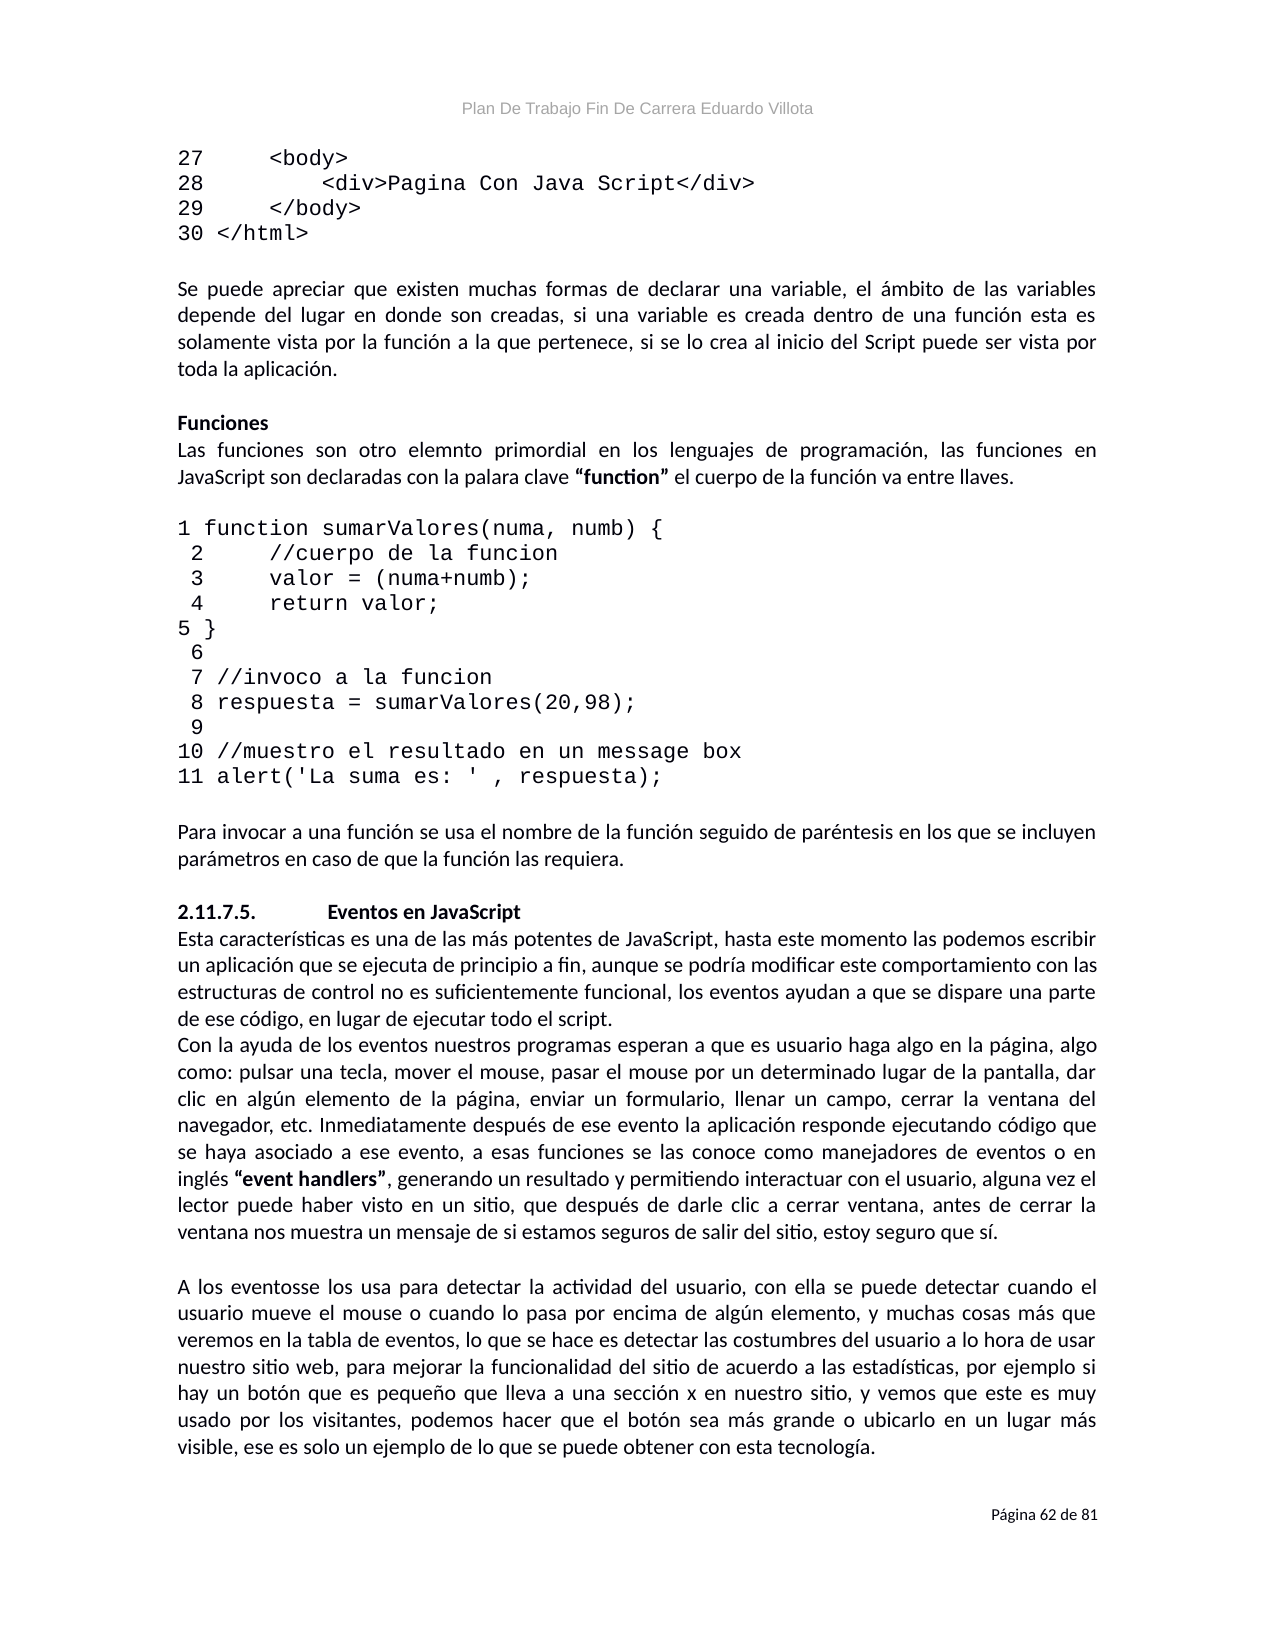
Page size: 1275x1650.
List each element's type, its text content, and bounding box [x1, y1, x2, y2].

text Se puede apreciar que existen muchas formas de declarar una variable, el ámbito de las variables depende del lugar en donde son creadas, si una variable es creada dentro de una función esta es solamente vista por la función a la que pertenece, si se lo crea al inicio del Script puede ser vista por toda la aplicación. [177, 275, 1098, 381]
text 10 //muestro el resultado en un message box [177, 741, 1098, 765]
text Esta características es una de las más potentes de JavaScript, hasta este momento las podemos escribir un aplicación que se ejecuta de principio a fin, aunque se podría modificar este comportamiento con las estructuras de control no es suficientemente funcional, los eventos ayudan a que se dispare una parte de ese código, en lugar de ejecutar todo el script. [177, 925, 1098, 1032]
text 11 alert('La suma es: ' , respuesta); [177, 765, 1098, 790]
text Las funciones son otro elemnto primordial en los lenguajes de programación, las funciones en JavaScript son declaradas con la palara clave “function” el cuerpo de la función va entre llaves. [177, 436, 1098, 489]
text 5 } [177, 617, 1098, 641]
text 27 <body> [177, 148, 1098, 172]
text 9 [177, 716, 1098, 741]
text Funciones [177, 409, 1098, 436]
text 28 <div>Pagina Con Java Script</div> [177, 172, 1098, 197]
text 8 respuesta = sumarValores(20,98); [177, 691, 1098, 716]
text 7 //invoco a la funcion [177, 666, 1098, 691]
text 1 function sumarValores(numa, numb) { [177, 517, 1098, 542]
text 3 valor = (numa+numb); [177, 567, 1098, 592]
text A los eventosse los usa para detectar la actividad del usuario, con ella se puede detectar cuando el usuario mueve el mouse o cuando lo pasa por encima de algún elemento, y muchas cosas más que veremos en la tabla de eventos, lo que se hace es detectar las costumbres del usuario a lo hora de usar nuestro sitio web, para mejorar la funcionalidad del sitio de acuerdo a las estadísticas, por ejemplo si hay un botón que es pequeño que lleva a una sección x en nuestro sitio, y vemos que este es muy usado por los visitantes, podemos hacer que el botón sea más grande o ubicarlo en un lugar más visible, ese es solo un ejemplo de lo que se puede obtener con esta tecnología. [177, 1273, 1098, 1459]
text 4 return valor; [177, 592, 1098, 617]
text Con la ayuda de los eventos nuestros programas esperan a que es usuario haga algo en la página, algo como: pulsar una tecla, mover el mouse, pasar el mouse por un determinado lugar de la pantalla, dar clic en algún elemento de la página, enviar un formulario, llenar un campo, cerrar la ventana del navegador, etc. Inmediatamente después de ese evento la aplicación responde ejecutando código que se haya asociado a ese evento, a esas funciones se las conoce como manejadores de eventos o en inglés “event handlers”, generando un resultado y permitiendo interactuar con el usuario, alguna vez el lector puede haber visto en un sitio, que después de darle clic a cerrar ventana, antes de cerrar la ventana nos muestra un mensaje de si estamos seguros de salir del sitio, estoy seguro que sí. [177, 1032, 1098, 1245]
text 29 </body> [177, 197, 1098, 222]
text 30 </html> [177, 222, 1098, 247]
text 6 [177, 641, 1098, 666]
text Para invocar a una función se usa el nombre de la función seguido de paréntesis en los que se incluyen parámetros en caso de que la función las requiera. [177, 818, 1098, 872]
text 2 //cuerpo de la funcion [177, 542, 1098, 567]
text 2.11.7.5. Eventos en JavaScript [177, 898, 1098, 925]
